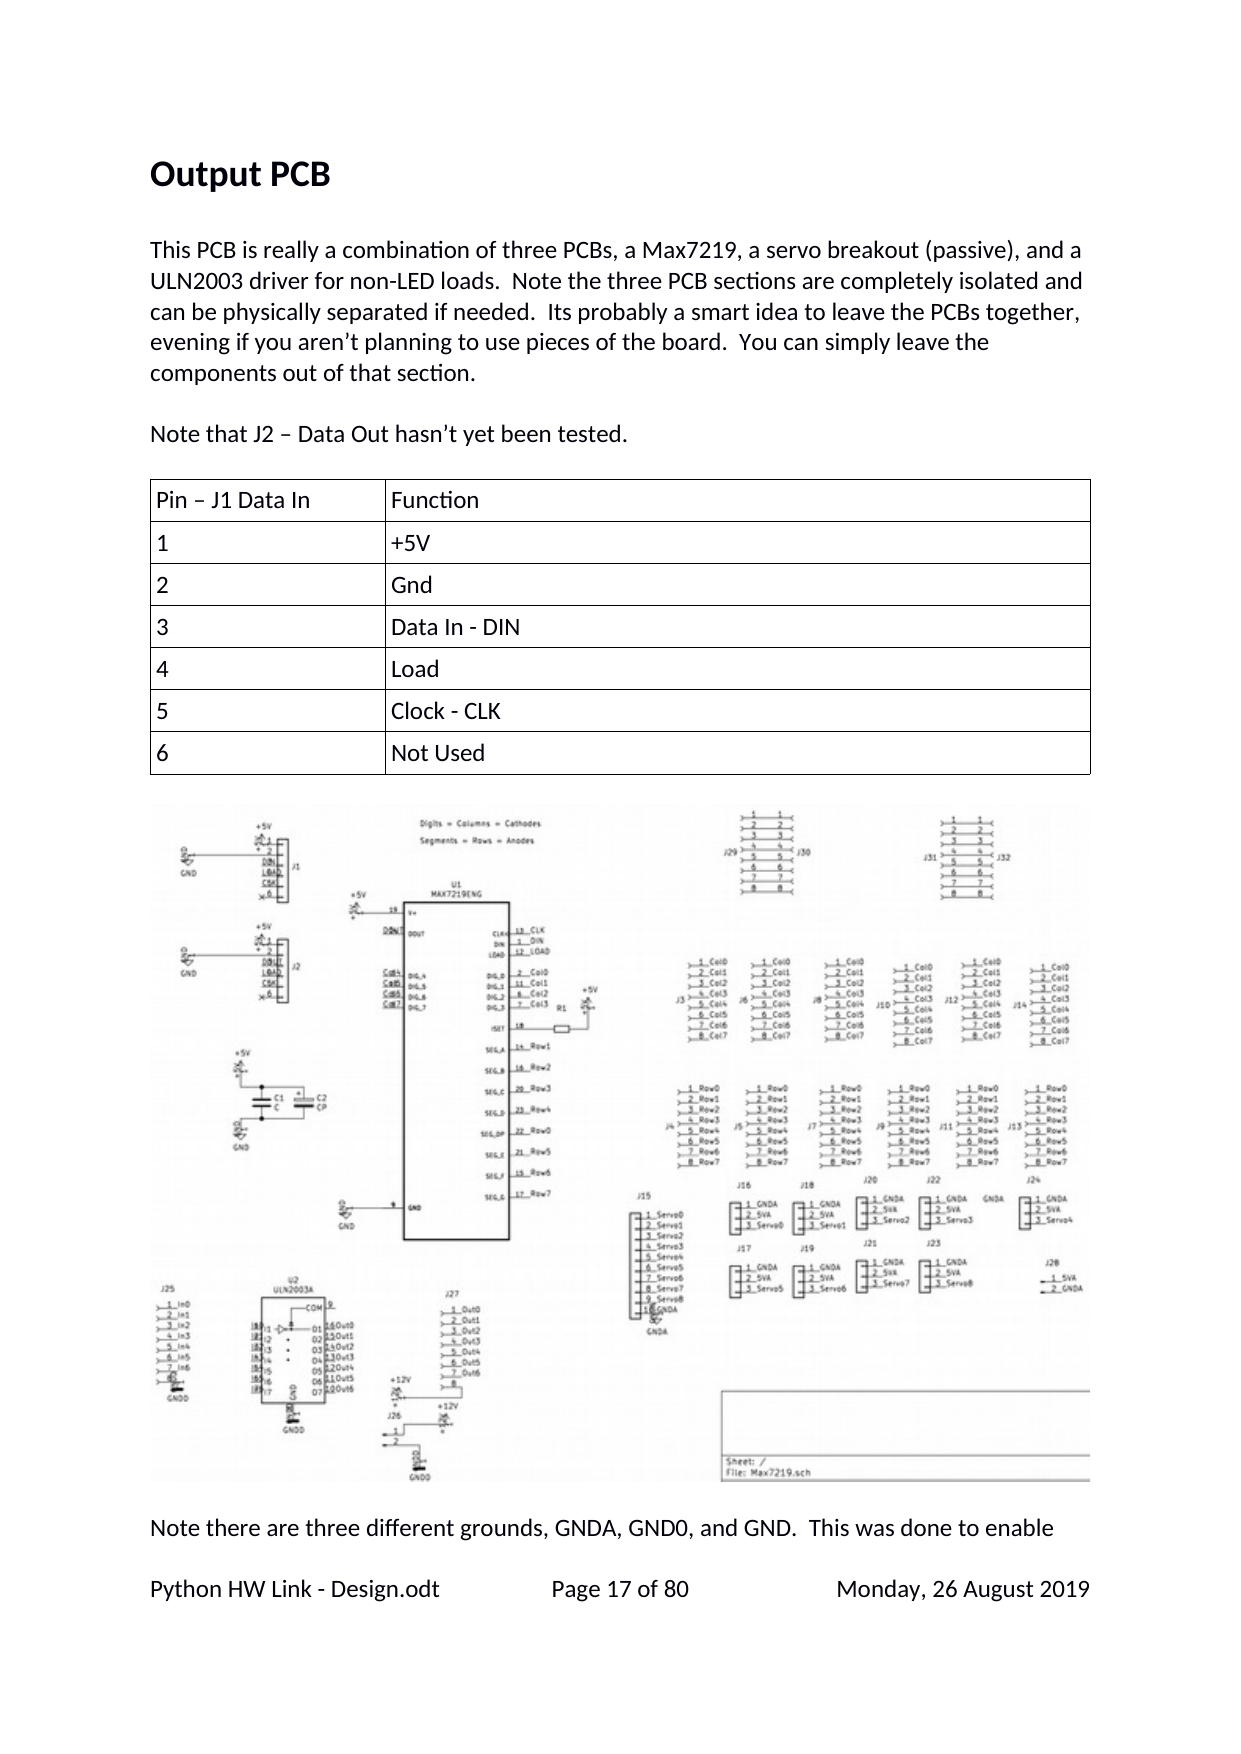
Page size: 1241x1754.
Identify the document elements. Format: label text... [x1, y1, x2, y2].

picture [150, 804, 1091, 1482]
text Note there are three different grounds, GNDA, GND0, and GND. This was done to enable [150, 1512, 1090, 1543]
table_cell 2 [151, 564, 385, 605]
table_header Function [386, 480, 1090, 521]
table_cell Gnd [386, 564, 1090, 605]
table_cell 5 [151, 690, 385, 731]
table_cell 4 [151, 648, 385, 689]
table_cell 3 [151, 606, 385, 647]
table_cell Data In - DIN [386, 606, 1090, 647]
table_cell Not Used [386, 732, 1090, 773]
text Note that J2 – Data Out hasn’t yet been tested. [150, 418, 1090, 448]
table_header Pin – J1 Data In [151, 480, 385, 521]
table_cell Load [386, 648, 1090, 689]
subtitle Output PCB [150, 150, 1090, 196]
table_cell Clock - CLK [386, 690, 1090, 731]
text This PCB is really a combination of three PCBs, a Max7219, a servo breakout (passive), and a ULN2003 driver for non-LED loads. Note the three PCB sections are completely isolated and can be physically separated if needed. Its probably a smart idea to leave the PCBs together, evening if you aren’t planning to use pieces of the board. You can simply leave the components out of that section. [150, 235, 1090, 387]
table_cell 1 [151, 522, 385, 563]
table_cell 6 [151, 732, 385, 773]
table_cell +5V [386, 522, 1090, 563]
